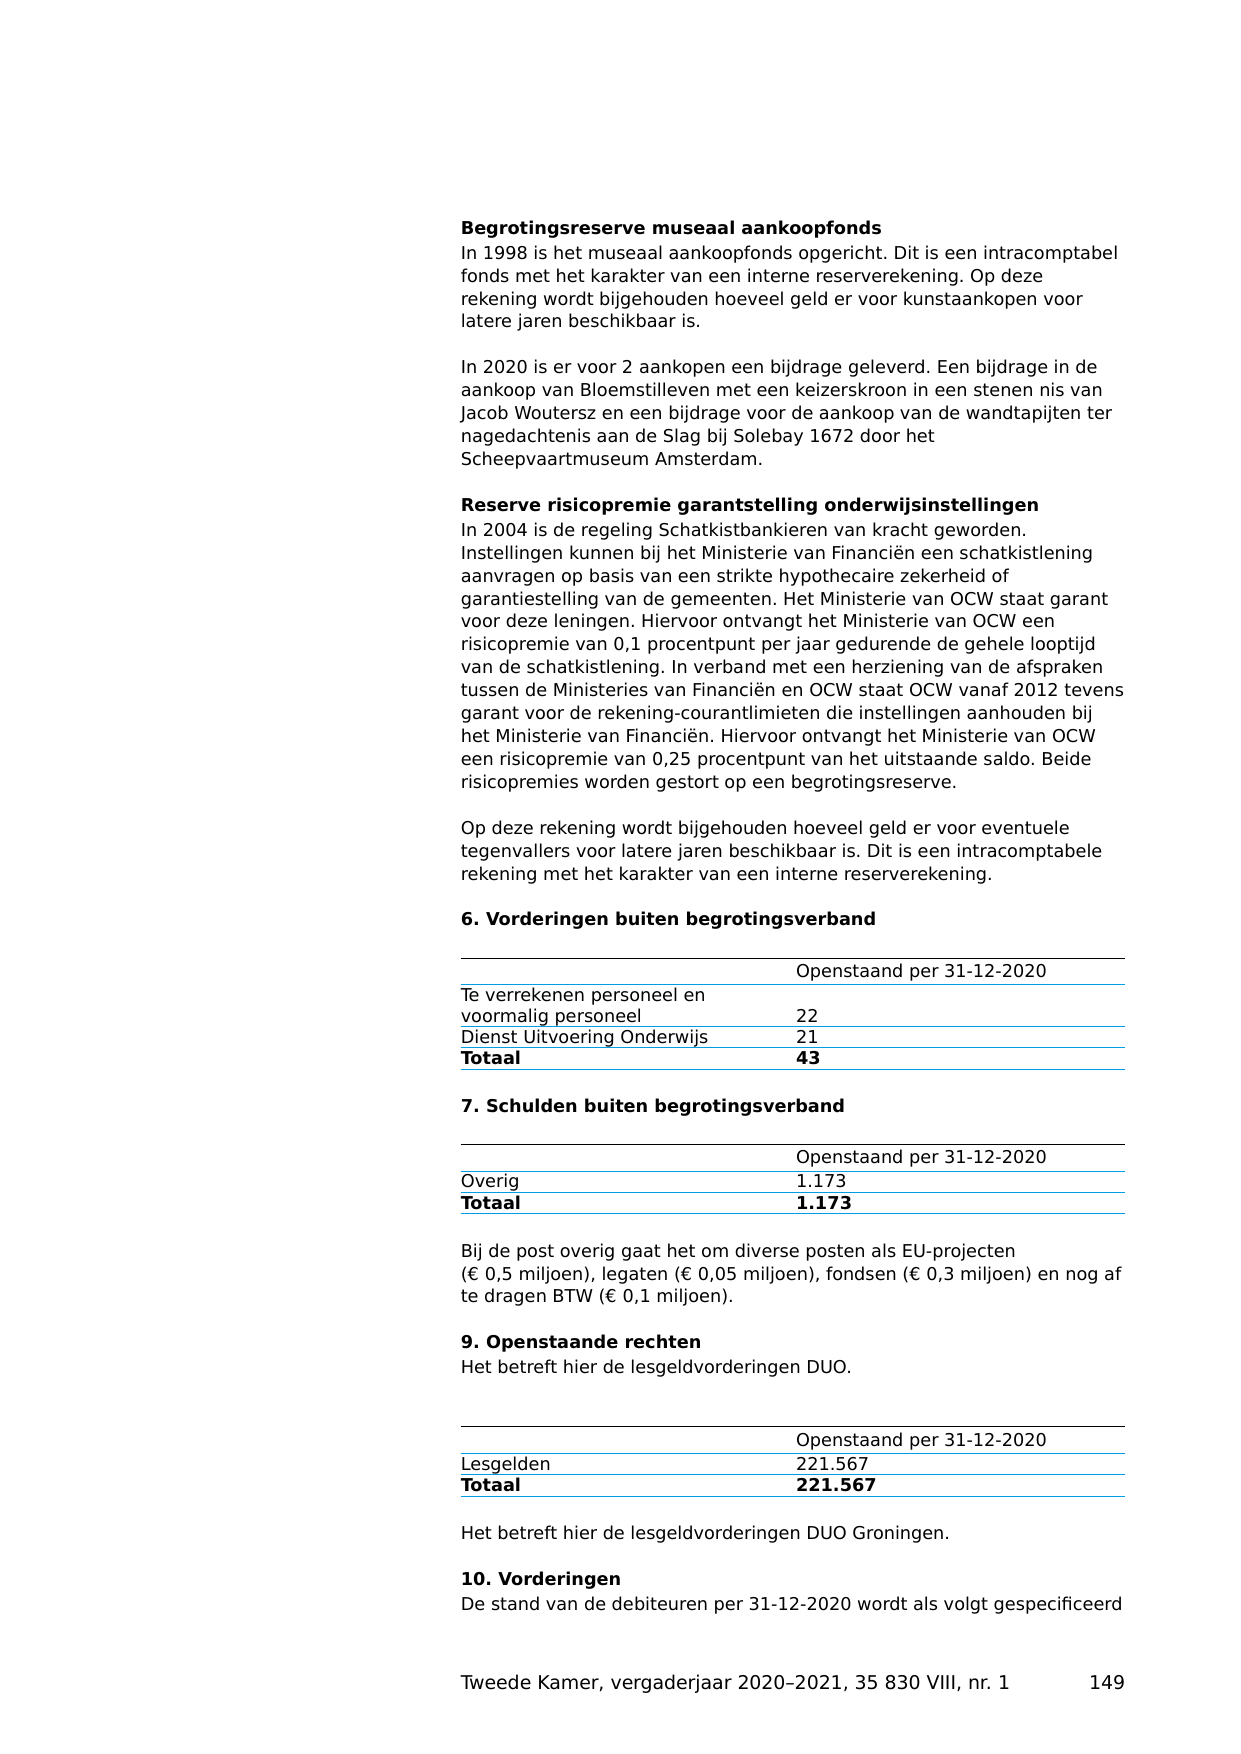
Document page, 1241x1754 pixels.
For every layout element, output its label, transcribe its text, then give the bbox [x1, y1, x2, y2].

text In 1998 is het museaal aankoopfonds opgericht. Dit is een intracomptabel fonds met het karakter van een interne reserverekening. Op deze rekening wordt bijgehouden hoeveel geld er voor kunstaankopen voor latere jaren beschikbaar is. [461, 241, 1125, 332]
text 9. Openstaande rechten [461, 1330, 1125, 1353]
table_cell Openstaand per 31-12-2020 [793, 1145, 1125, 1171]
text De stand van de debiteuren per 31-12-2020 wordt als volgt gespecificeerd [461, 1592, 1125, 1615]
table_cell Totaal [461, 1193, 793, 1213]
table_cell 1.173 [793, 1193, 1125, 1213]
table_cell Totaal [461, 1048, 793, 1068]
table_cell Dienst Uitvoering Onderwijs [461, 1027, 793, 1047]
text 7. Schulden buiten begrotingsverband [461, 1094, 1125, 1117]
text 10. Vorderingen [461, 1567, 1125, 1590]
text 6. Vorderingen buiten begrotingsverband [461, 907, 1125, 930]
text Het betreft hier de lesgeldvorderingen DUO Groningen. [461, 1521, 1125, 1544]
text Reserve risicopremie garantstelling onderwijsinstellingen [461, 493, 1125, 516]
text In 2020 is er voor 2 aankopen een bijdrage geleverd. Een bijdrage in de aankoop van Bloemstilleven met een keizerskroon in een stenen nis van Jacob Woutersz en een bijdrage voor de aankoop van de wandtapijten ter nagedachtenis aan de Slag bij Solebay 1672 door het Scheepvaartmuseum Amsterdam. [461, 355, 1125, 470]
table_cell [461, 1145, 793, 1171]
table_cell 22 [793, 985, 1125, 1026]
table_cell 221.567 [793, 1454, 1125, 1474]
table_cell Openstaand per 31-12-2020 [793, 1427, 1125, 1453]
text Op deze rekening wordt bijgehouden hoeveel geld er voor eventuele tegenvallers voor latere jaren beschikbaar is. Dit is een intracomptabele rekening met het karakter van een interne reserverekening. [461, 816, 1125, 884]
table_cell [461, 959, 793, 984]
text Begrotingsreserve museaal aankoopfonds [461, 216, 1125, 239]
table_cell Lesgelden [461, 1454, 793, 1474]
table_header Tabel 88 Vorderingen buiten begrotingsverband (bedragen x € 1.000) [461, 933, 1125, 957]
table_cell Openstaand per 31-12-2020 [793, 959, 1125, 984]
table_cell 43 [793, 1048, 1125, 1068]
table_cell [461, 1427, 793, 1453]
table_header Tabel 90 Openstaande rechten (bedragen x € 1.000) [461, 1401, 1125, 1426]
table_cell Te verrekenen personeel en voormalig personeel [461, 985, 793, 1026]
text Bij de post overig gaat het om diverse posten als EU-projecten (€ 0,5 miljoen), legaten (€ 0,05 miljoen), fondsen (€ 0,3 miljoen) en nog af te dragen BTW (€ 0,1 miljoen). [461, 1239, 1125, 1307]
table_cell 221.567 [793, 1475, 1125, 1496]
text Het betreft hier de lesgeldvorderingen DUO. [461, 1355, 1125, 1378]
table_cell 21 [793, 1027, 1125, 1047]
table_cell Totaal [461, 1475, 793, 1496]
table_cell Overig [461, 1172, 793, 1192]
table_header Tabel 89 Schulden buiten begrotingsverband (bedragen x € 1.000) [461, 1119, 1125, 1144]
text In 2004 is de regeling Schatkistbankieren van kracht geworden. Instellingen kunnen bij het Ministerie van Financiën een schatkistlening aanvragen op basis van een strikte hypothecaire zekerheid of garantiestelling van de gemeenten. Het Ministerie van OCW staat garant voor deze leningen. Hiervoor ontvangt het Ministerie van OCW een risicopremie van 0,1 procentpunt per jaar gedurende de gehele looptijd van de schatkistlening. In verband met een herziening van de afspraken tussen de Ministeries van Financiën en OCW staat OCW vanaf 2012 tevens garant voor de rekening-courantlimieten die instellingen aanhouden bij het Ministerie van Financiën. Hiervoor ontvangt het Ministerie van OCW een risicopremie van 0,25 procentpunt van het uitstaande saldo. Beide risicopremies worden gestort op een begrotingsreserve. [461, 518, 1125, 793]
table_cell 1.173 [793, 1172, 1125, 1192]
